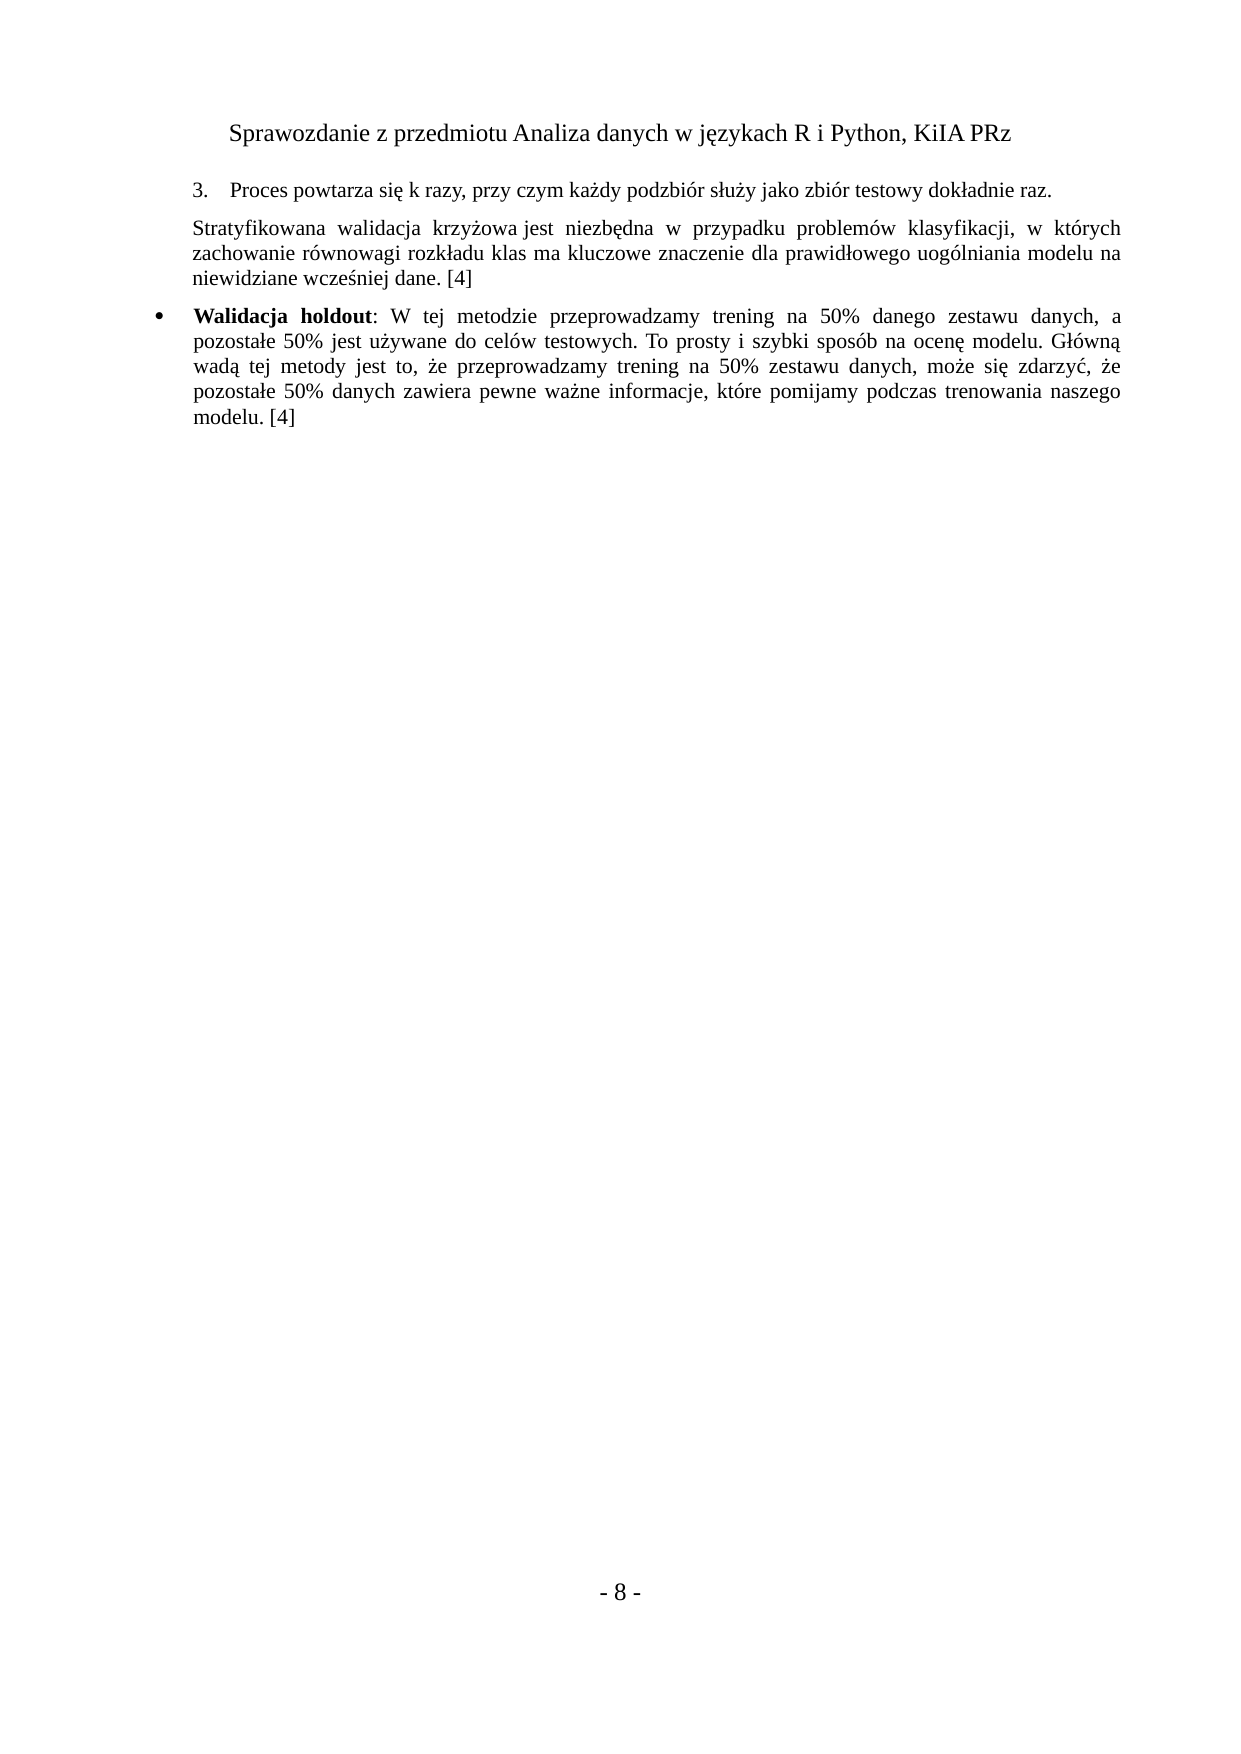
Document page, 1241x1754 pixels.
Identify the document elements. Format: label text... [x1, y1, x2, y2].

text Stratyfikowana walidacja krzyżowa jest niezbędna w przypadku problemów klasyfikacji, w których zachowanie równowagi rozkładu klas ma kluczowe znaczenie dla prawidłowego uogólniania modelu na niewidziane wcześniej dane. [4] [192, 215, 1122, 290]
list Proces powtarza się k razy, przy czym każdy podzbiór służy jako zbiór testowy dokładnie raz. [192, 177, 1122, 202]
list Walidacja holdout: W tej metodzie przeprowadzamy trening na 50% danego zestawu danych, a pozostałe 50% jest używane do celów testowych. To prosty i szybki sposób na ocenę modelu. Główną wadą tej metody jest to, że przeprowadzamy trening na 50% zestawu danych, może się zdarzyć, że pozostałe 50% danych zawiera pewne ważne informacje, które pomijamy podczas trenowania naszego modelu. [4] [156, 303, 1122, 429]
